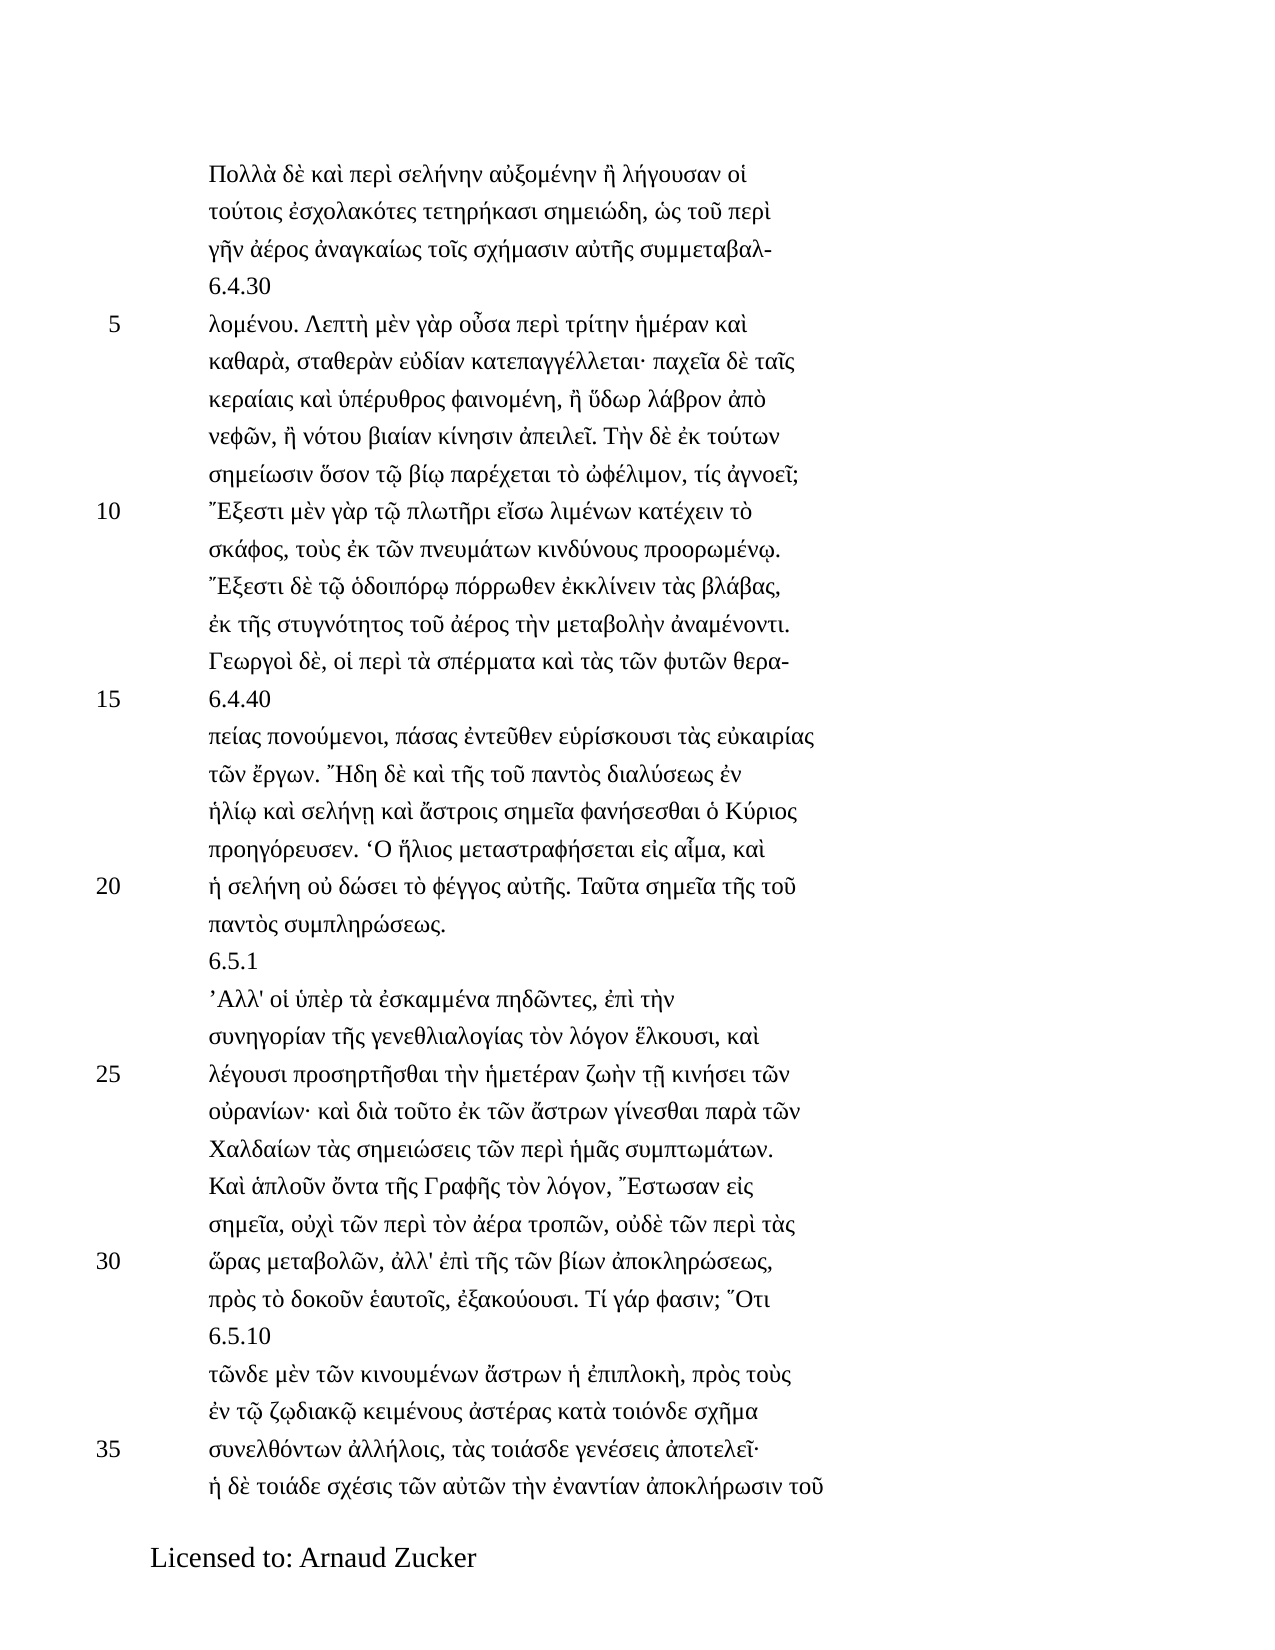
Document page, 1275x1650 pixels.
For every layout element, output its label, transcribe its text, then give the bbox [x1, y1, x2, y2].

text 6.5.1 [202, 937, 1125, 975]
text 6.4.40 [202, 675, 1125, 712]
text πείας πονούμενοι, πάσας ἐντεῦθεν εὑρίσκουσι τὰς εὐκαιρίας τῶν ἔργων. ῎Ηδη δὲ καὶ τῆς τοῦ παντὸς διαλύσεως ἐν ἡλίῳ καὶ σελήνῃ καὶ ἄστροις σημεῖα ϕανήσεσθαι ὁ Κύριος προηγόρευσεν. ‘Ο ἥλιος μεταστραϕήσεται εἰς αἷμα, καὶ ἡ σελήνη οὐ δώσει τὸ ϕέγγος αὐτῆς. Ταῦτα σημεῖα τῆς τοῦ παντὸς συμπληρώσεως. [202, 712, 1125, 937]
text Πολλὰ δὲ καὶ περὶ σελήνην αὐξομένην ἢ λήγουσαν οἱ τούτοις ἐσχολακότες τετηρήκασι σημειώδη, ὡς τοῦ περὶ γῆν ἀέρος ἀναγκαίως τοῖς σχήμασιν αὐτῆς συμμεταβαλ- [202, 150, 1125, 262]
text λομένου. Λεπτὴ μὲν γὰρ οὖσα περὶ τρίτην ἡμέραν καὶ καθαρὰ, σταθερὰν εὐδίαν κατεπαγγέλλεται· παχεῖα δὲ ταῖς κεραίαις καὶ ὑπέρυθρος ϕαινομένη, ἢ ὕδωρ λάβρον ἀπὸ νεϕῶν, ἢ νότου βιαίαν κίνησιν ἀπειλεῖ. Τὴν δὲ ἐκ τούτων σημείωσιν ὅσον τῷ βίῳ παρέχεται τὸ ὠϕέλιμον, τίς ἀγνοεῖ; ῎Εξεστι μὲν γὰρ τῷ πλωτῆρι εἴσω λιμένων κατέχειν τὸ σκάϕος, τοὺς ἐκ τῶν πνευμάτων κινδύνους προορωμένῳ. ῎Εξεστι δὲ τῷ ὁδοιπόρῳ πόρρωθεν ἐκκλίνειν τὰς βλάβας, ἐκ τῆς στυγνότητος τοῦ ἀέρος τὴν μεταβολὴν ἀναμένοντι. Γεωργοὶ δὲ, οἱ περὶ τὰ σπέρματα καὶ τὰς τῶν ϕυτῶν θερα- [202, 300, 1125, 675]
text ’Αλλ' οἱ ὑπὲρ τὰ ἐσκαμμένα πηδῶντες, ἐπὶ τὴν συνηγορίαν τῆς γενεθλιαλογίας τὸν λόγον ἕλκουσι, καὶ λέγουσι προσηρτῆσθαι τὴν ἡμετέραν ζωὴν τῇ κινήσει τῶν οὐρανίων· καὶ διὰ τοῦτο ἐκ τῶν ἄστρων γίνεσθαι παρὰ τῶν Χαλδαίων τὰς σημειώσεις τῶν περὶ ἡμᾶς συμπτωμάτων. Καὶ ἁπλοῦν ὄντα τῆς Γραϕῆς τὸν λόγον, ῎Εστωσαν εἰς σημεῖα, οὐχὶ τῶν περὶ τὸν ἀέρα τροπῶν, οὐδὲ τῶν περὶ τὰς ὥρας μεταβολῶν, ἀλλ' ἐπὶ τῆς τῶν βίων ἀποκληρώσεως, πρὸς τὸ δοκοῦν ἑαυτοῖς, ἐξακούουσι. Τί γάρ ϕασιν; ῞Οτι [202, 975, 1125, 1312]
text τῶνδε μὲν τῶν κινουμένων ἄστρων ἡ ἐπιπλοκὴ, πρὸς τοὺς ἐν τῷ ζῳδιακῷ κειμένους ἀστέρας κατὰ τοιόνδε σχῆμα συνελθόντων ἀλλήλοις, τὰς τοιάσδε γενέσεις ἀποτελεῖ· ἡ δὲ τοιάδε σχέσις τῶν αὐτῶν τὴν ἐναντίαν ἀποκλήρωσιν τοῦ [202, 1350, 1125, 1500]
text 6.5.10 [202, 1312, 1125, 1350]
text 6.4.30 [202, 262, 1125, 300]
